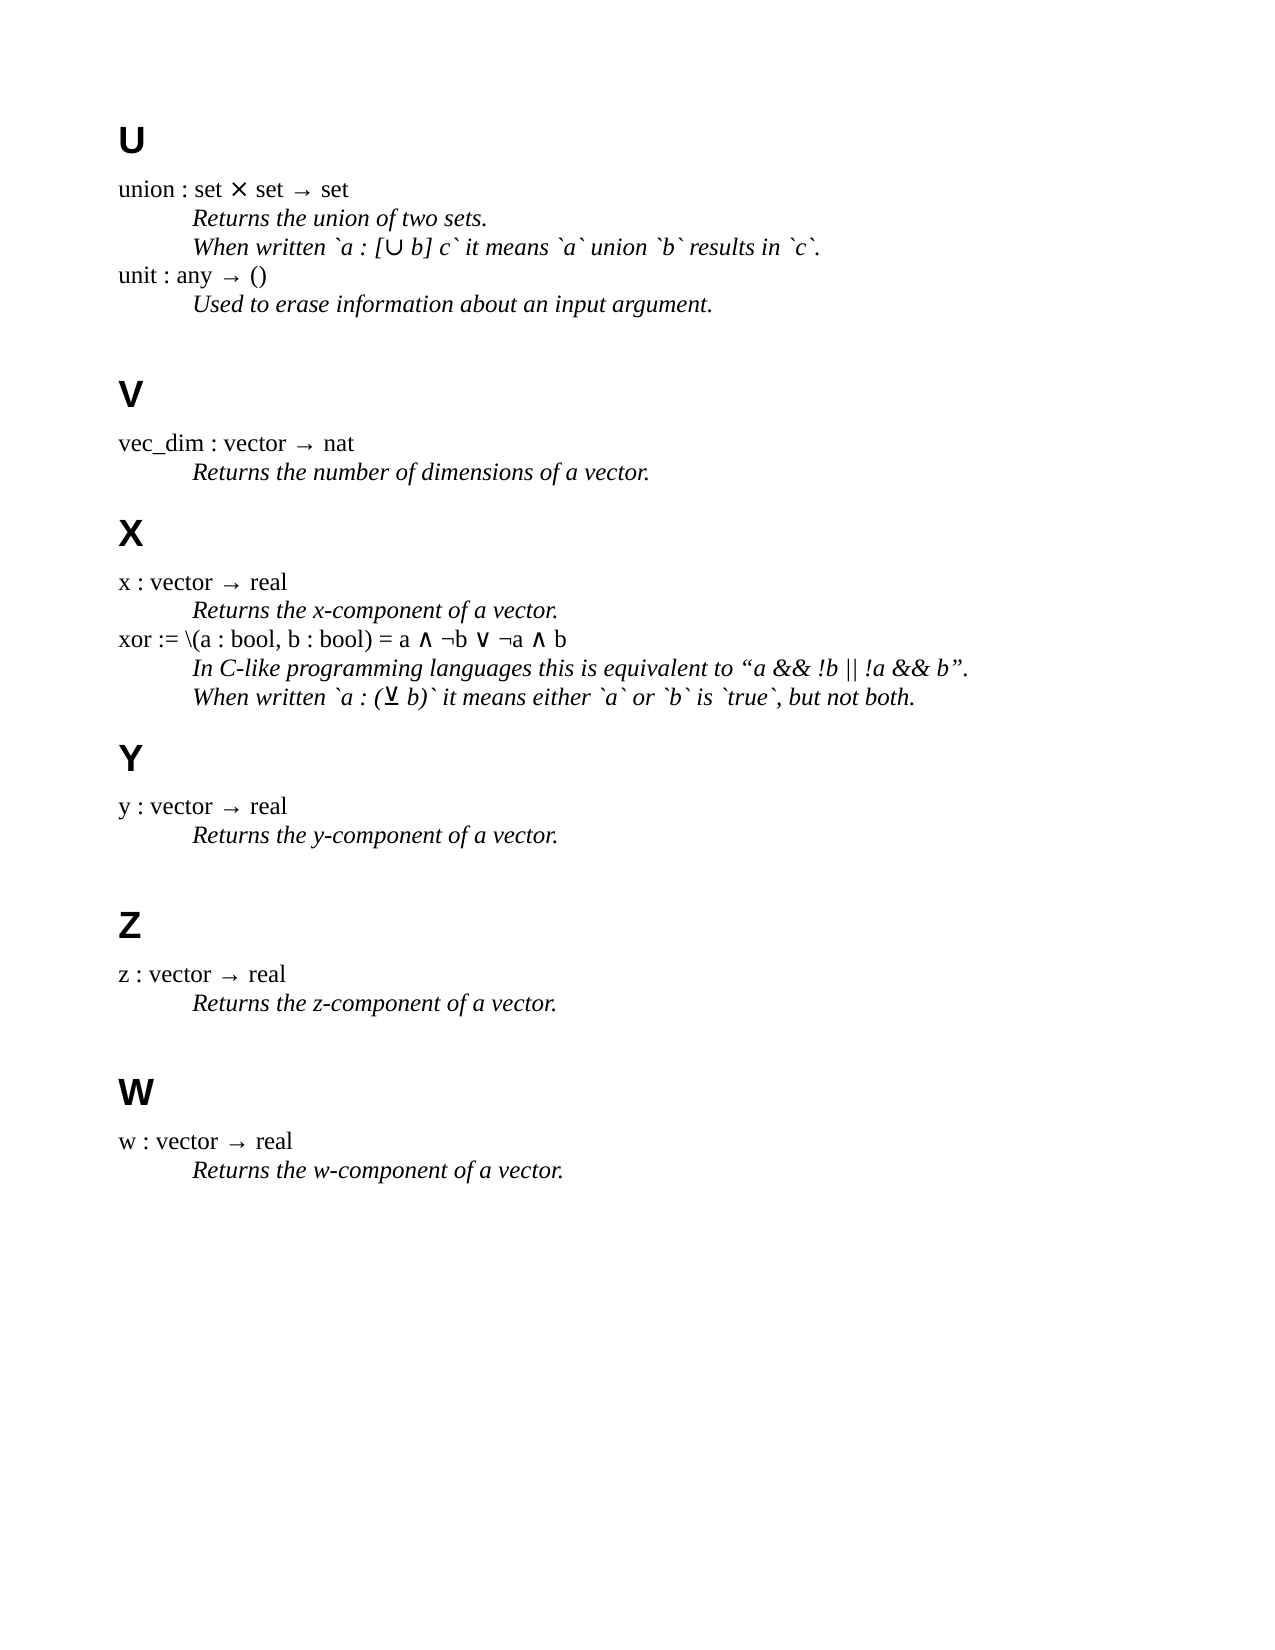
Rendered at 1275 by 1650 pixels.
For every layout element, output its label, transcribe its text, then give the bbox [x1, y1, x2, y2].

subtitle U [118, 118, 1157, 162]
text Returns the w-component of a vector. [118, 1155, 1157, 1184]
subtitle W [118, 1070, 1157, 1114]
text z : vector → real [118, 959, 1157, 988]
text y : vector → real [118, 791, 1157, 820]
text w : vector → real [118, 1126, 1157, 1155]
subtitle Y [118, 735, 1157, 779]
text union : set ⨯ set → set [118, 174, 1157, 203]
subtitle V [118, 372, 1157, 415]
text Returns the union of two sets. [118, 203, 1157, 232]
text vec_dim : vector → nat [118, 428, 1157, 457]
text When written `a : [∪ b] c` it means `a` union `b` results in `c`. [118, 232, 1157, 261]
subtitle X [118, 510, 1157, 554]
text Returns the z-component of a vector. [118, 988, 1157, 1016]
text unit : any → () [118, 261, 1157, 289]
text Returns the number of dimensions of a vector. [118, 457, 1157, 485]
text x : vector → real [118, 567, 1157, 595]
text Returns the y-component of a vector. [118, 820, 1157, 849]
subtitle Z [118, 903, 1157, 946]
text Returns the x-component of a vector. [118, 595, 1157, 624]
text In C-like programming languages this is equivalent to “a && !b || !a && b”. [118, 653, 1157, 682]
text When written `a : (⊻ b)` it means either `a` or `b` is `true`, but not both. [118, 682, 1157, 710]
text Used to erase information about an input argument. [118, 289, 1157, 318]
text xor := \(a : bool, b : bool) = a ∧ ¬b ∨ ¬a ∧ b [118, 624, 1157, 653]
